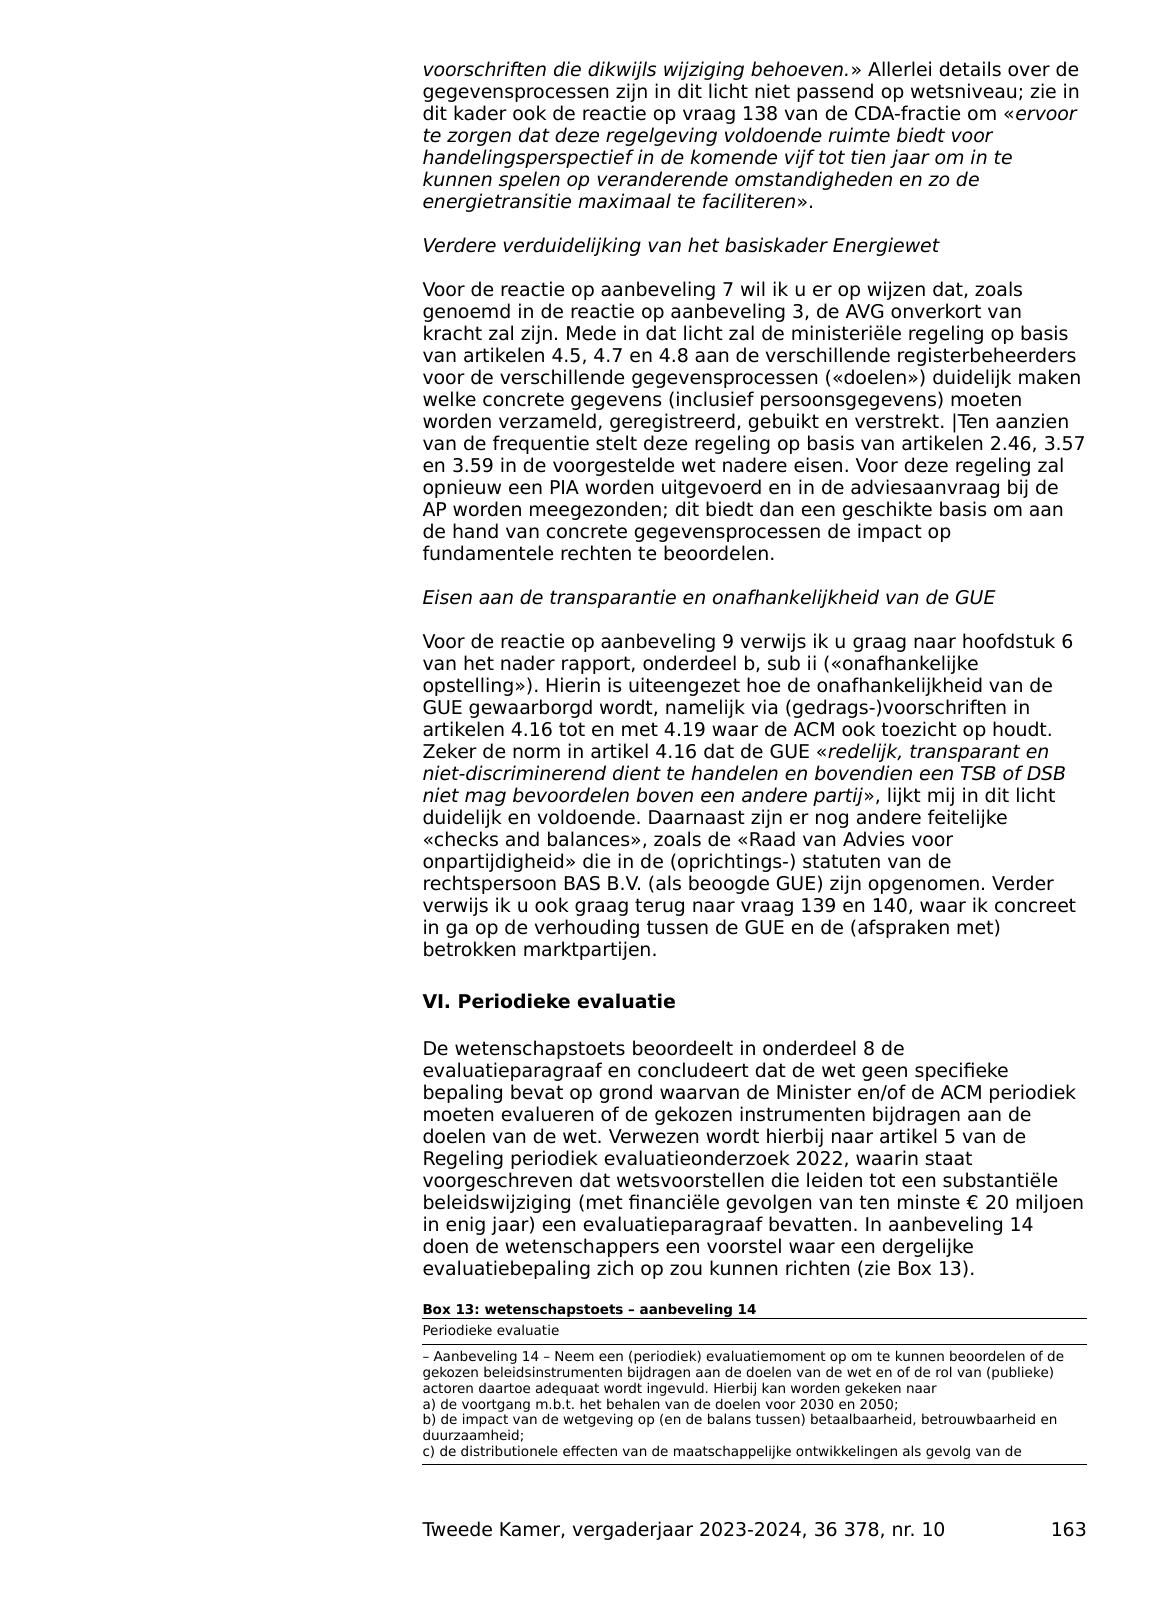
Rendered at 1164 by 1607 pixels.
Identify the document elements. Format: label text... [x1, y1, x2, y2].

text Voor de reactie op aanbeveling 9 verwijs ik u graag naar hoofdstuk 6 van het nader rapport, onderdeel b, sub ii («onafhankelijke opstelling»). Hierin is uiteengezet hoe de onafhankelijkheid van de GUE gewaarborgd wordt, namelijk via (gedrags-)voorschriften in artikelen 4.16 tot en met 4.19 waar de ACM ook toezicht op houdt. Zeker de norm in artikel 4.16 dat de GUE «redelijk, transparant en niet-discriminerend dient te handelen en bovendien een TSB of DSB niet mag bevoordelen boven een andere partij», lijkt mij in dit licht duidelijk en voldoende. Daarnaast zijn er nog andere feitelijke «checks and balances», zoals de «Raad van Advies voor onpartijdigheid» die in de (oprichtings-) statuten van de rechtspersoon BAS B.V. (als beoogde GUE) zijn opgenomen. Verder verwijs ik u ook graag terug naar vraag 139 en 140, waar ik concreet in ga op de verhouding tussen de GUE en de (afspraken met) betrokken marktpartijen. [422, 631, 1087, 961]
subtitle Verdere verduidelijking van het basiskader Energiewet [422, 235, 1087, 257]
table_header Box 13: wetenschapstoets – aanbeveling 14 [422, 1302, 1087, 1317]
table_cell Periodieke evaluatie [422, 1319, 1087, 1343]
subtitle VI. Periodieke evaluatie [422, 991, 1087, 1013]
subtitle Eisen aan de transparantie en onafhankelijkheid van de GUE [422, 587, 1087, 609]
text De wetenschapstoets beoordeelt in onderdeel 8 de evaluatieparagraaf en concludeert dat de wet geen specifieke bepaling bevat op grond waarvan de Minister en/of de ACM periodiek moeten evalueren of de gekozen instrumenten bijdragen aan de doelen van de wet. Verwezen wordt hierbij naar artikel 5 van de Regeling periodiek evaluatieonderzoek 2022, waarin staat voorgeschreven dat wetsvoorstellen die leiden tot een substantiële beleidswijziging (met financiële gevolgen van ten minste € 20 miljoen in enig jaar) een evaluatieparagraaf bevatten. In aanbeveling 14 doen de wetenschappers een voorstel waar een dergelijke evaluatiebepaling zich op zou kunnen richten (zie Box 13). [422, 1038, 1087, 1280]
text Voor de reactie op aanbeveling 7 wil ik u er op wijzen dat, zoals genoemd in de reactie op aanbeveling 3, de AVG onverkort van kracht zal zijn. Mede in dat licht zal de ministeriële regeling op basis van artikelen 4.5, 4.7 en 4.8 aan de verschillende registerbeheerders voor de verschillende gegevensprocessen («doelen») duidelijk maken welke concrete gegevens (inclusief persoonsgegevens) moeten worden verzameld, geregistreerd, gebuikt en verstrekt. |Ten aanzien van de frequentie stelt deze regeling op basis van artikelen 2.46, 3.57 en 3.59 in de voorgestelde wet nadere eisen. Voor deze regeling zal opnieuw een PIA worden uitgevoerd en in de adviesaanvraag bij de AP worden meegezonden; dit biedt dan een geschikte basis om aan de hand van concrete gegevensprocessen de impact op fundamentele rechten te beoordelen. [422, 279, 1087, 565]
table_cell – Aanbeveling 14 – Neem een (periodiek) evaluatiemoment op om te kunnen beoordelen of de gekozen beleidsinstrumenten bijdragen aan de doelen van de wet en of de rol van (publieke) actoren daartoe adequaat wordt ingevuld. Hierbij kan worden gekeken naar a) de voortgang m.b.t. het behalen van de doelen voor 2030 en 2050; b) de impact van de wetgeving op (en de balans tussen) betaalbaarheid, betrouwbaarheid en duurzaamheid; c) de distributionele effecten van de maatschappelijke ontwikkelingen als gevolg van de [422, 1345, 1087, 1464]
text voorschriften die dikwijls wijziging behoeven.» Allerlei details over de gegevensprocessen zijn in dit licht niet passend op wetsniveau; zie in dit kader ook de reactie op vraag 138 van de CDA-fractie om «ervoor te zorgen dat deze regelgeving voldoende ruimte biedt voor handelingsperspectief in de komende vijf tot tien jaar om in te kunnen spelen op veranderende omstandigheden en zo de energietransitie maximaal te faciliteren». [422, 59, 1087, 213]
